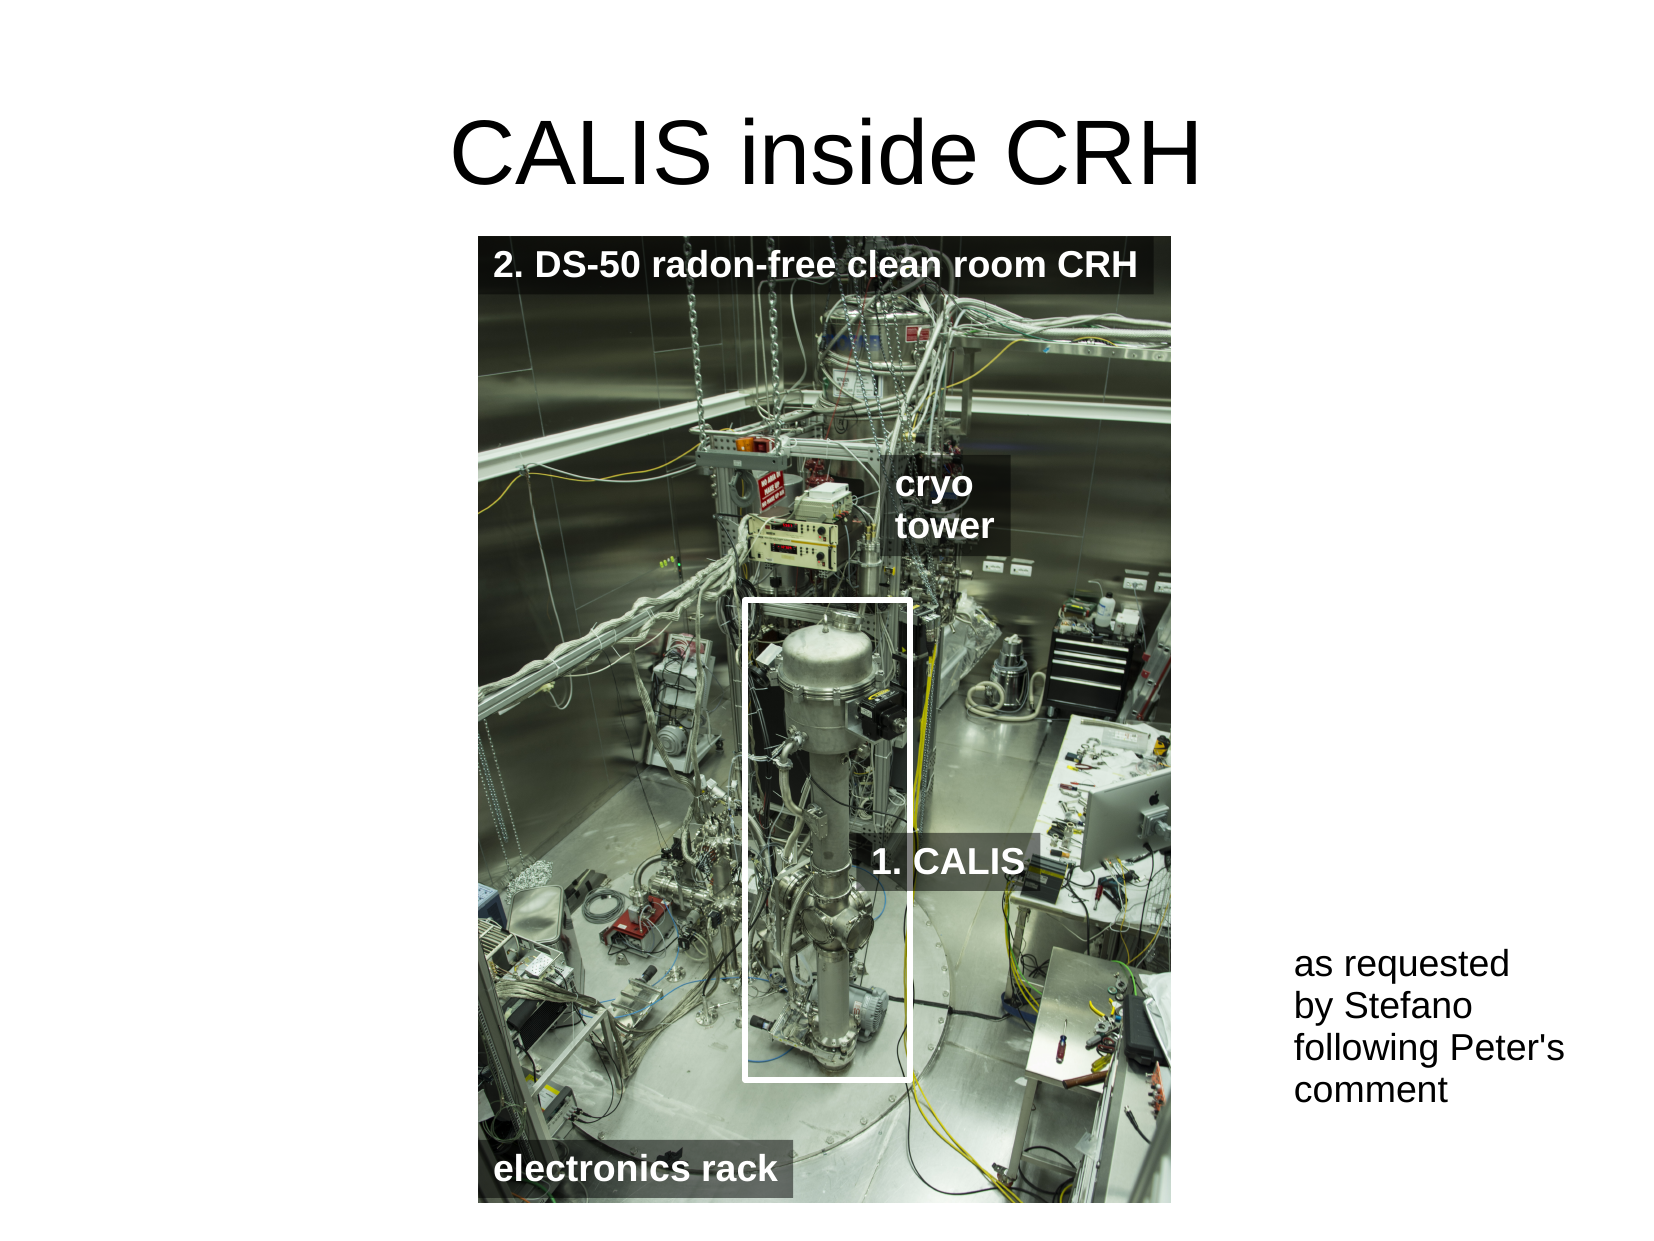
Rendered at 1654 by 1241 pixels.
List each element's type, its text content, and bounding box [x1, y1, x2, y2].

text_box electronics rack [478, 1139, 794, 1198]
text_box cryo tower [880, 454, 1011, 557]
title CALIS inside CRH [82, 49, 1571, 257]
text_box 1. CALIS [856, 832, 1040, 891]
text_box as requested by Stefano following Peter's comment [1279, 934, 1580, 1118]
picture [478, 236, 1171, 1203]
text_box 2. DS-50 radon-free clean room CRH [478, 236, 1154, 295]
